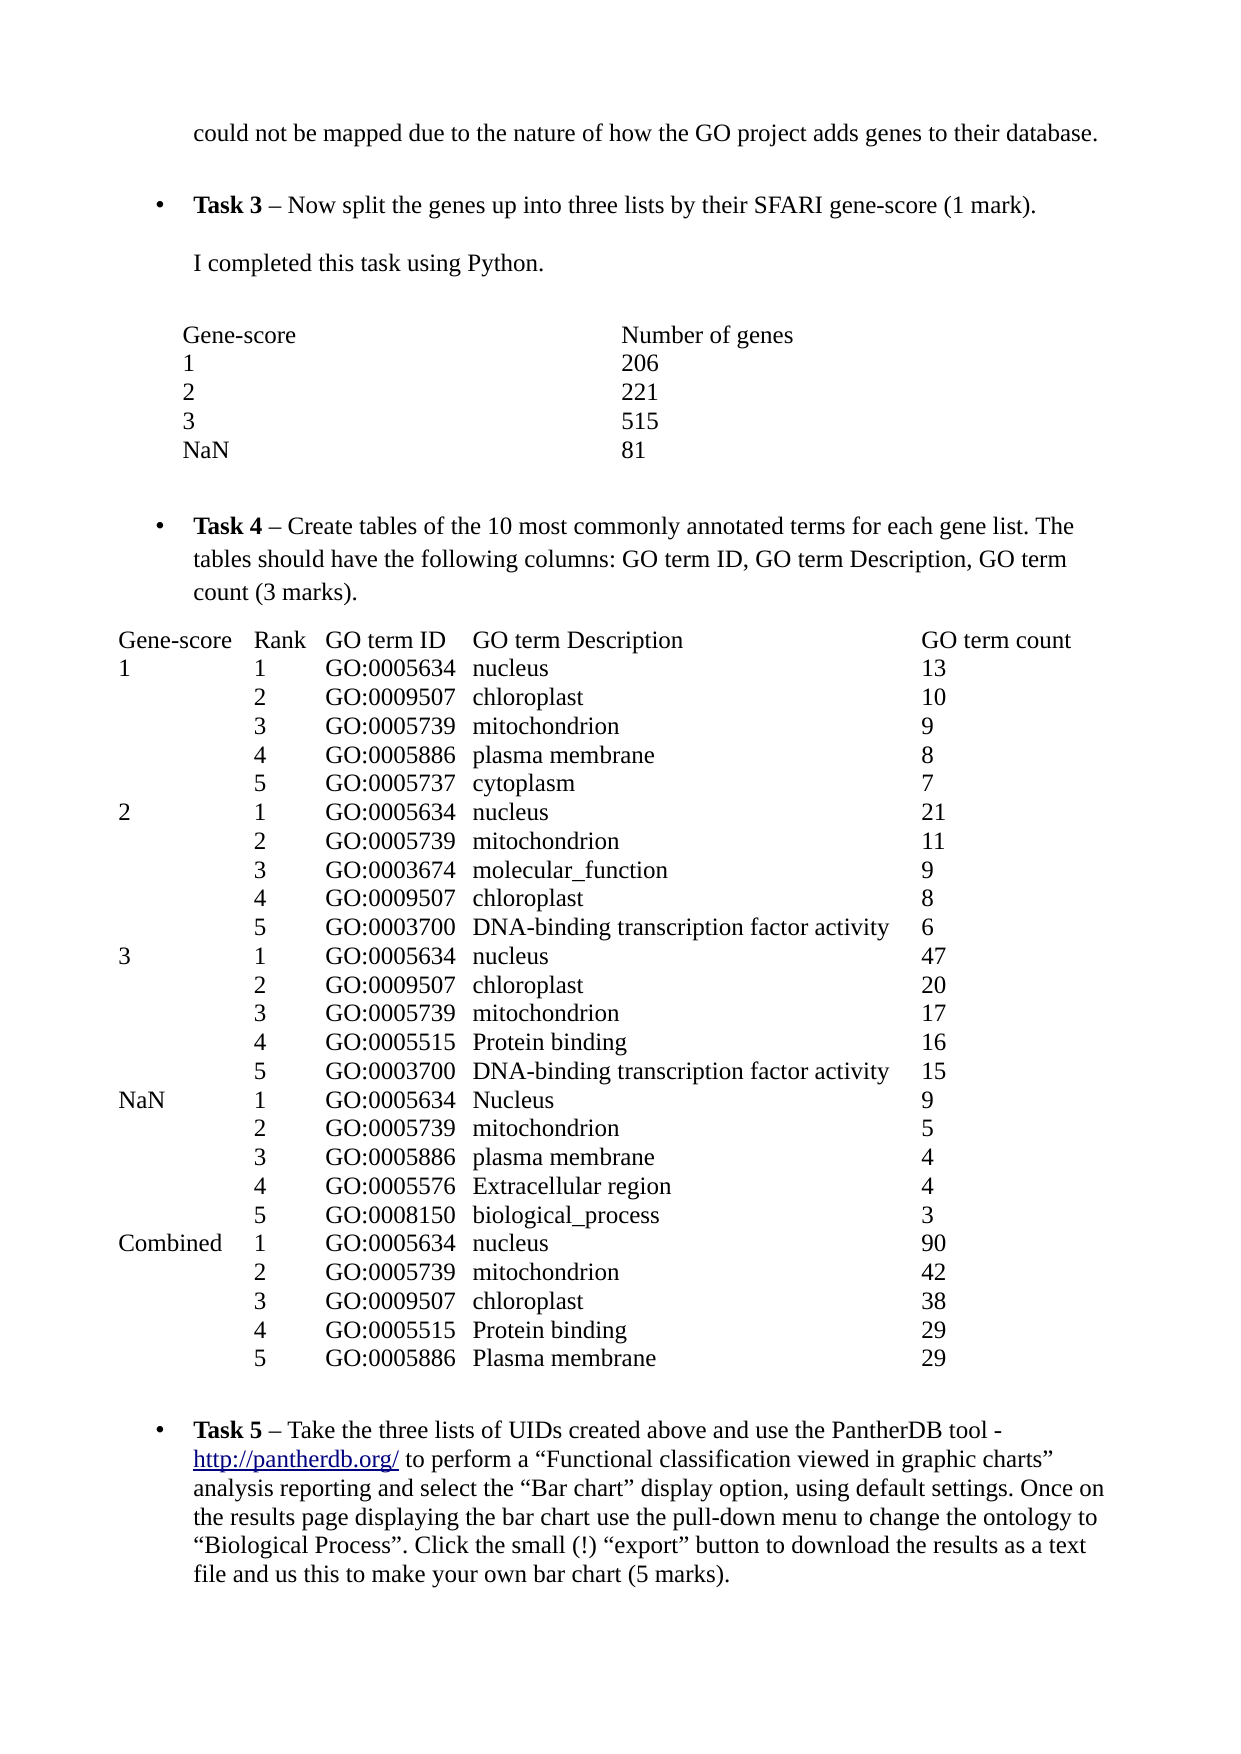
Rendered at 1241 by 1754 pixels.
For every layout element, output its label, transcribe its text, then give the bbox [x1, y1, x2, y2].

table_cell GO:0005739 [325, 711, 472, 740]
table_cell nucleus [472, 941, 921, 970]
table_cell 5 [254, 1344, 325, 1372]
table_cell DNA-binding transcription factor activity [472, 912, 921, 941]
table_cell 15 [921, 1056, 1122, 1085]
table_cell GO:0005634 [325, 1229, 472, 1257]
table_header Gene-score [118, 625, 253, 653]
table_cell mitochondrion [472, 826, 921, 855]
table_cell NaN [182, 435, 621, 463]
table_cell chloroplast [472, 970, 921, 998]
table_cell GO:0009507 [325, 1286, 472, 1315]
table_cell 4 [254, 1315, 325, 1343]
table_cell 90 [921, 1229, 1122, 1257]
table_cell 3 [254, 1286, 325, 1315]
table_header GO term count [921, 625, 1122, 653]
table_cell 29 [921, 1315, 1122, 1343]
table_cell 1 [254, 797, 325, 826]
table_cell 17 [921, 999, 1122, 1027]
table_cell 1 [254, 1085, 325, 1113]
table_cell 4 [254, 1171, 325, 1200]
table_cell GO:0005886 [325, 740, 472, 768]
table_cell GO:0009507 [325, 682, 472, 711]
table_cell 42 [921, 1257, 1122, 1286]
table_cell 5 [254, 912, 325, 941]
table_cell DNA-binding transcription factor activity [472, 1056, 921, 1085]
table_cell molecular_function [472, 855, 921, 883]
list Task 4 – Create tables of the 10 most commonly annotated terms for each gene list. The tables should have the following columns: GO term ID, GO term Description, GO term count (3 marks). [156, 511, 1122, 606]
table_header GO term ID [325, 625, 472, 653]
table_cell GO:0008150 [325, 1200, 472, 1228]
table_cell GO:0009507 [325, 884, 472, 912]
table_cell NaN [118, 1085, 253, 1228]
table_cell 2 [182, 377, 621, 406]
table_cell nucleus [472, 654, 921, 682]
table_cell 5 [254, 769, 325, 797]
table_cell 8 [921, 884, 1122, 912]
table_cell 38 [921, 1286, 1122, 1315]
table_cell 9 [921, 855, 1122, 883]
table_cell 2 [118, 797, 253, 941]
list could not be mapped due to the nature of how the GO project adds genes to their database. [156, 118, 1122, 176]
table_cell 7 [921, 769, 1122, 797]
table_cell 1 [182, 349, 621, 377]
table_cell 206 [621, 349, 1091, 377]
table_cell GO:0003674 [325, 855, 472, 883]
table_cell 1 [254, 1229, 325, 1257]
table_cell 4 [254, 1027, 325, 1056]
table_cell GO:0005739 [325, 826, 472, 855]
table_cell 5 [254, 1200, 325, 1228]
table_cell 1 [254, 654, 325, 682]
table_cell GO:0009507 [325, 970, 472, 998]
table_cell mitochondrion [472, 1114, 921, 1142]
table_cell 3 [118, 941, 253, 1085]
table_cell mitochondrion [472, 999, 921, 1027]
table_cell GO:0005886 [325, 1142, 472, 1171]
table_cell 4 [921, 1171, 1122, 1200]
table_cell 515 [621, 406, 1091, 435]
table_cell Protein binding [472, 1315, 921, 1343]
table_cell 2 [254, 1257, 325, 1286]
table_cell 8 [921, 740, 1122, 768]
table_cell 1 [118, 654, 253, 797]
table_cell Plasma membrane [472, 1344, 921, 1372]
table_cell 16 [921, 1027, 1122, 1056]
table_cell mitochondrion [472, 1257, 921, 1286]
table_header Number of genes [621, 320, 1091, 348]
table_cell GO:0005515 [325, 1027, 472, 1056]
table_cell 47 [921, 941, 1122, 970]
table_cell GO:0005634 [325, 797, 472, 826]
table_cell GO:0005634 [325, 941, 472, 970]
list Task 3 – Now split the genes up into three lists by their SFARI gene-score (1 mark). I completed this task using Python. [156, 190, 1122, 305]
table_cell 1 [254, 941, 325, 970]
list Task 5 – Take the three lists of UIDs created above and use the PantherDB tool - http://pantherdb.org/ to perform a “Functional classification viewed in graphic charts” analysis reporting and select the “Bar chart” display option, using default settings. Once on the results page displaying the bar chart use the pull-down menu to change the ontology to “Biological Process”. Click the small (!) “export” button to download the results as a text file and us this to make your own bar chart (5 marks). [156, 1416, 1122, 1588]
table_cell 3 [921, 1200, 1122, 1228]
table_cell plasma membrane [472, 740, 921, 768]
table_cell GO:0005737 [325, 769, 472, 797]
table_header Gene-score [182, 320, 621, 348]
table_cell biological_process [472, 1200, 921, 1228]
table_cell plasma membrane [472, 1142, 921, 1171]
table_cell 9 [921, 1085, 1122, 1113]
table_cell 4 [254, 740, 325, 768]
table_cell GO:0005576 [325, 1171, 472, 1200]
table_cell GO:0003700 [325, 1056, 472, 1085]
table_cell GO:0005886 [325, 1344, 472, 1372]
table_cell 29 [921, 1344, 1122, 1372]
table_cell GO:0005739 [325, 1257, 472, 1286]
table_cell 6 [921, 912, 1122, 941]
table_cell 81 [621, 435, 1091, 463]
table_cell 3 [254, 999, 325, 1027]
table_cell nucleus [472, 797, 921, 826]
table_cell chloroplast [472, 682, 921, 711]
table_cell 13 [921, 654, 1122, 682]
table_cell GO:0005515 [325, 1315, 472, 1343]
table_cell 3 [182, 406, 621, 435]
table_cell 4 [921, 1142, 1122, 1171]
table_cell 2 [254, 826, 325, 855]
table_header Rank [254, 625, 325, 653]
table_cell 2 [254, 970, 325, 998]
table_cell GO:0003700 [325, 912, 472, 941]
table_cell 5 [254, 1056, 325, 1085]
table_cell GO:0005739 [325, 1114, 472, 1142]
table_cell GO:0005634 [325, 1085, 472, 1113]
table_cell GO:0005634 [325, 654, 472, 682]
table_cell 5 [921, 1114, 1122, 1142]
table_cell 2 [254, 1114, 325, 1142]
table_header GO term Description [472, 625, 921, 653]
table_cell Nucleus [472, 1085, 921, 1113]
table_cell 3 [254, 1142, 325, 1171]
table_cell 3 [254, 711, 325, 740]
table_cell Protein binding [472, 1027, 921, 1056]
table_cell mitochondrion [472, 711, 921, 740]
table_cell 10 [921, 682, 1122, 711]
table_cell Combined [118, 1229, 253, 1372]
table_cell 9 [921, 711, 1122, 740]
table_cell 21 [921, 797, 1122, 826]
table_cell cytoplasm [472, 769, 921, 797]
table_cell 11 [921, 826, 1122, 855]
table_cell GO:0005739 [325, 999, 472, 1027]
table_cell nucleus [472, 1229, 921, 1257]
table_cell 4 [254, 884, 325, 912]
table_cell Extracellular region [472, 1171, 921, 1200]
table_cell 221 [621, 377, 1091, 406]
table_cell 3 [254, 855, 325, 883]
table_cell chloroplast [472, 884, 921, 912]
table_cell chloroplast [472, 1286, 921, 1315]
table_cell 2 [254, 682, 325, 711]
table_cell 20 [921, 970, 1122, 998]
